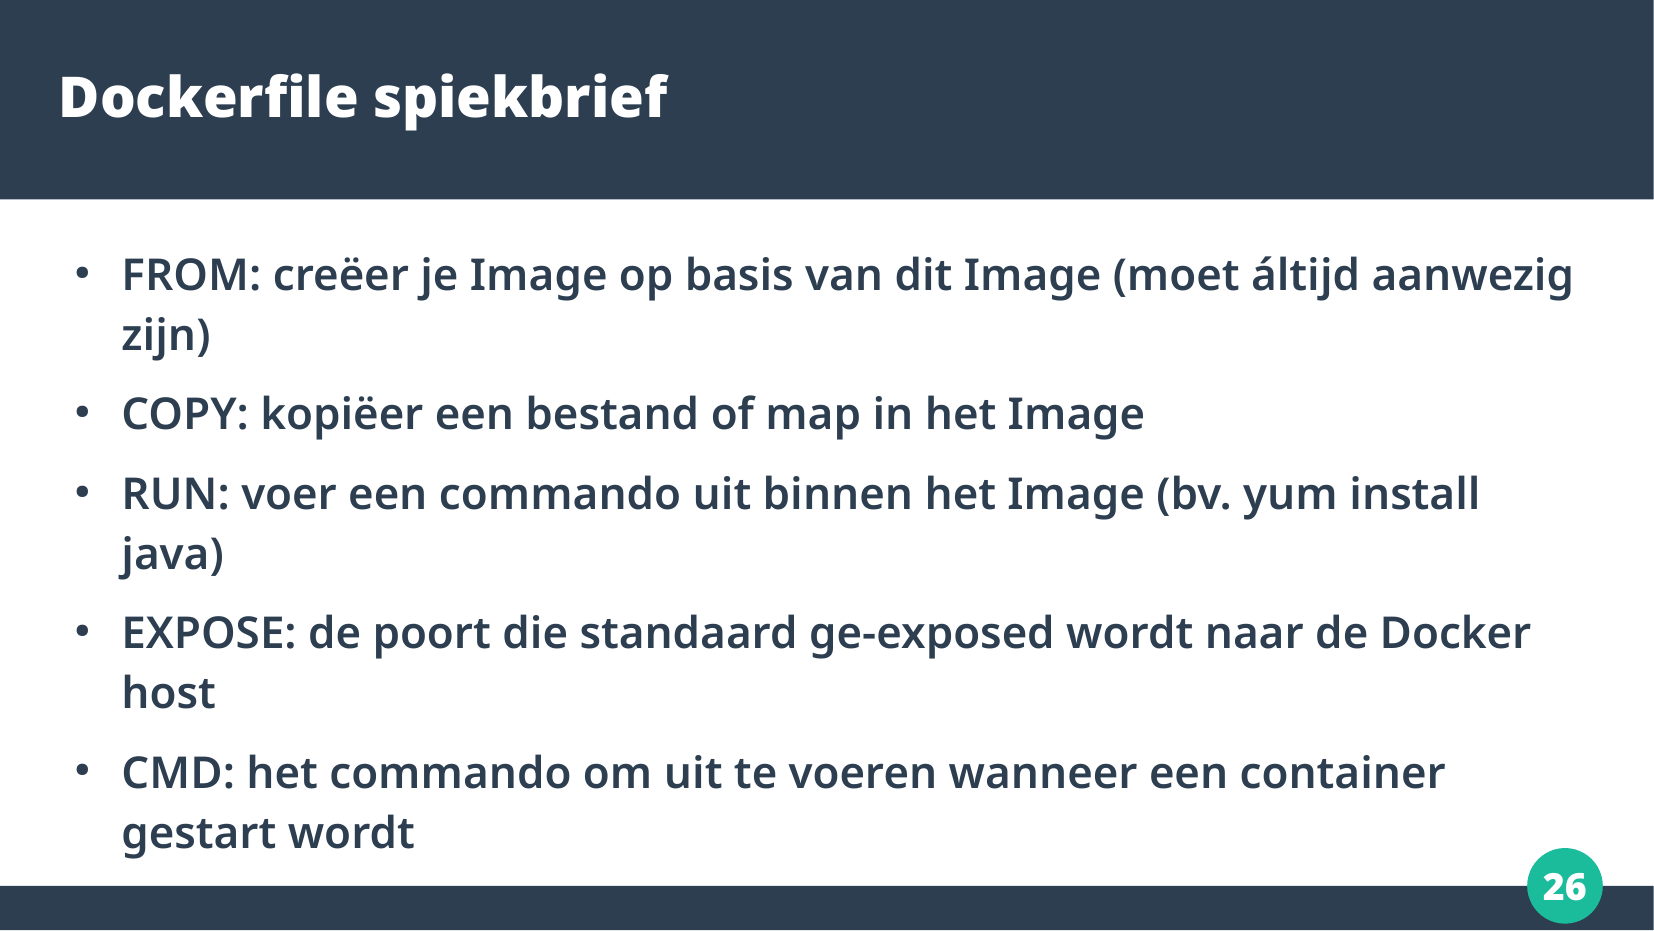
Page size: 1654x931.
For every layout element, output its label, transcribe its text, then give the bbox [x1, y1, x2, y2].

title Dockerfile spiekbrief [59, 37, 1595, 156]
list FROM: creëer je Image op basis van dit Image (moet áltijd aanwezig zijn) COPY: kopiëer een bestand of map in het Image RUN: voer een commando uit binnen het Image (bv. yum install java) EXPOSE: de poort die standaard ge-exposed wordt naar de Docker host CMD: het commando om uit te voeren wanneer een container gestart wordt [59, 243, 1595, 864]
